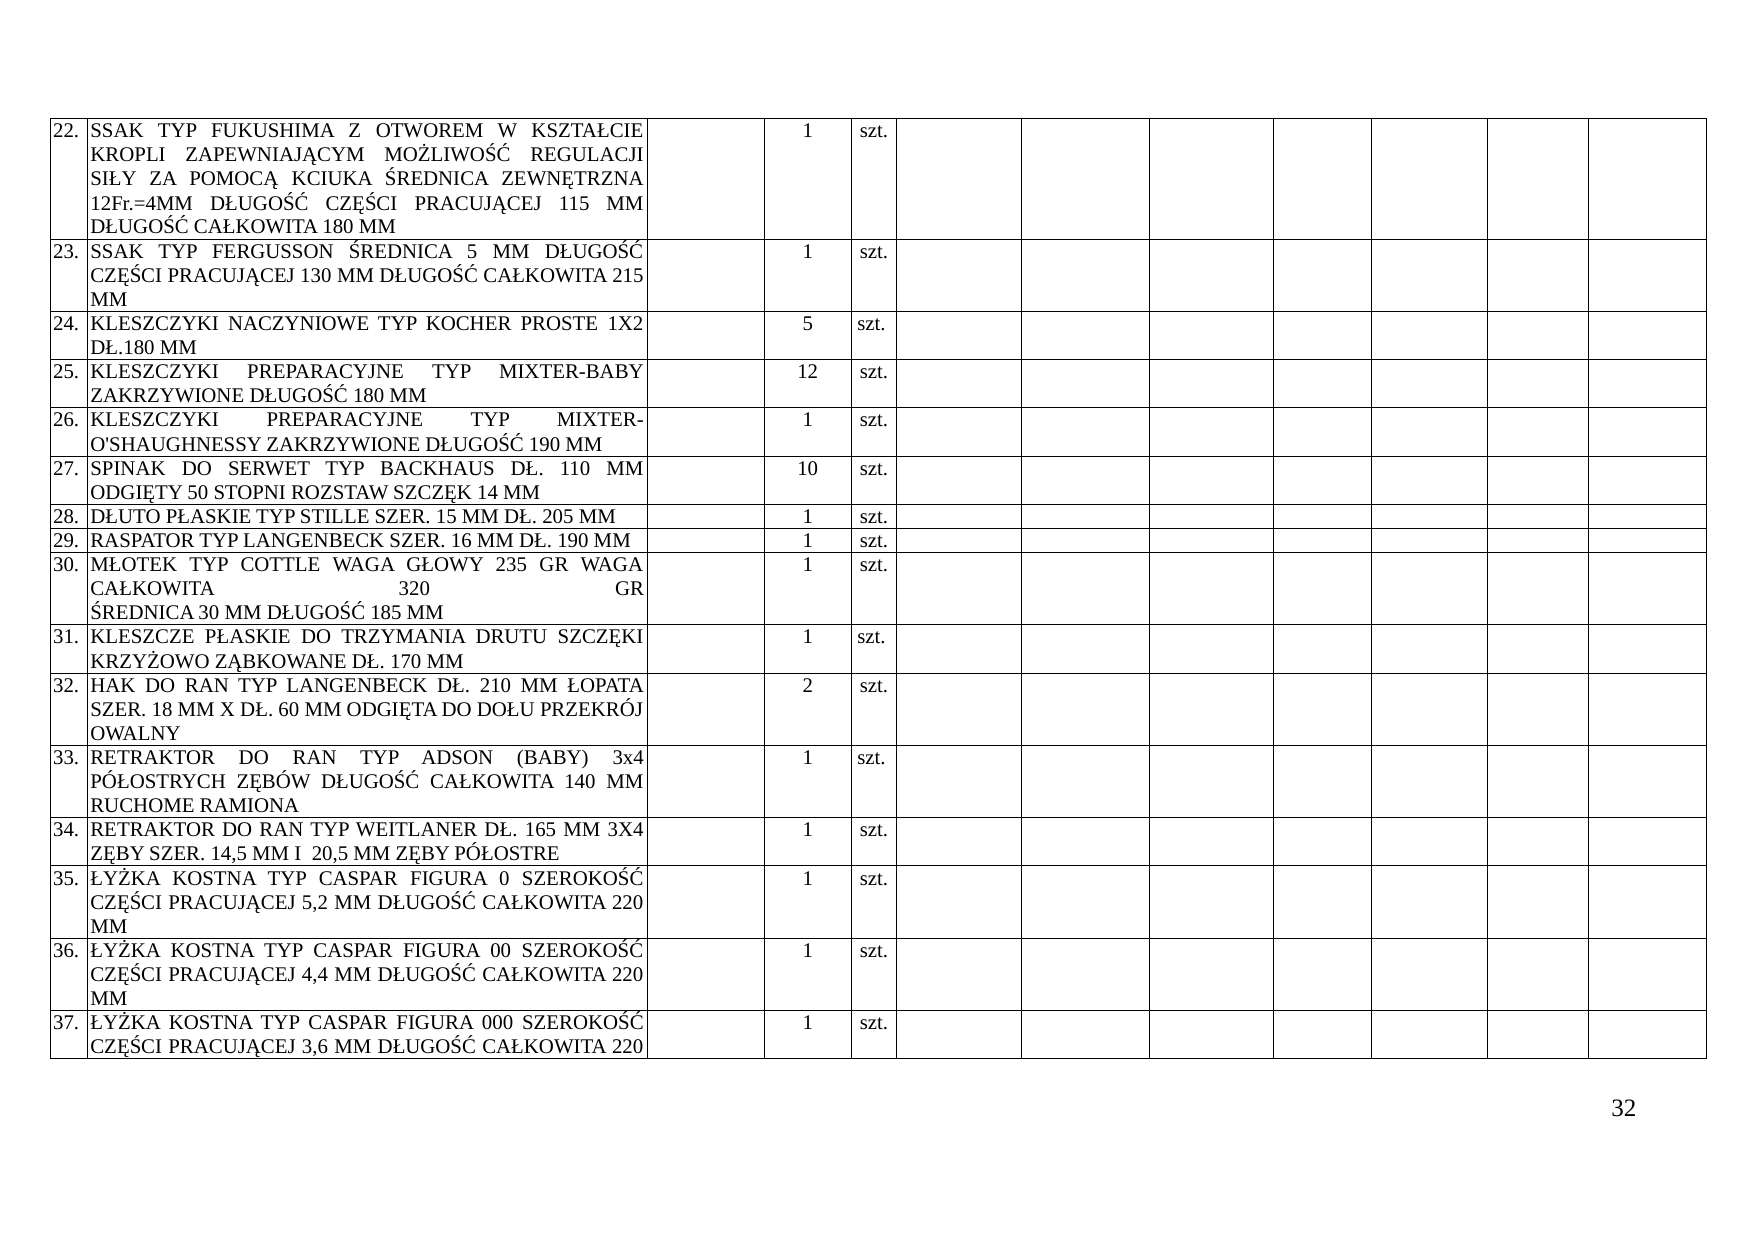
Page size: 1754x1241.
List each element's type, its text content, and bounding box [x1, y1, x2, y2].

table_cell szt. [852, 939, 896, 1010]
table_cell [1488, 674, 1588, 745]
table_cell [1372, 529, 1487, 552]
table_cell [648, 866, 764, 938]
table_cell szt. [852, 119, 896, 238]
table_cell szt. [852, 529, 896, 552]
table_cell [897, 408, 1021, 456]
table_cell [1150, 119, 1273, 238]
table_cell [648, 505, 764, 528]
table_cell [1150, 1011, 1273, 1058]
table_cell [1150, 746, 1273, 817]
table_cell [1150, 553, 1273, 624]
table_cell [1372, 1011, 1487, 1058]
table_cell [1150, 505, 1273, 528]
table_cell [1022, 553, 1149, 624]
table_cell 32. [51, 674, 87, 745]
table_cell MŁOTEK TYP COTTLE WAGA GŁOWY 235 GR WAGA CAŁKOWITA 320 GR ŚREDNICA 30 MM DŁUGOŚĆ 185 MM [88, 553, 647, 624]
table_cell [648, 408, 764, 456]
table_cell [1022, 818, 1149, 865]
table_cell [1372, 625, 1487, 673]
table_cell [648, 457, 764, 504]
table_cell RASPATOR TYP LANGENBECK SZER. 16 MM DŁ. 190 MM [88, 529, 647, 552]
table_cell [1022, 505, 1149, 528]
table_cell szt. [852, 1011, 896, 1058]
table_cell [1372, 866, 1487, 938]
table_cell 1 [765, 408, 851, 456]
table_cell [1022, 1011, 1149, 1058]
table_cell [1372, 674, 1487, 745]
table_cell [1022, 674, 1149, 745]
table_cell RETRAKTOR DO RAN TYP WEITLANER DŁ. 165 MM 3X4 ZĘBY SZER. 14,5 MM I 20,5 MM ZĘBY PÓŁOSTRE [88, 818, 647, 865]
table_cell [1274, 866, 1371, 938]
table_cell [897, 553, 1021, 624]
table_cell [1372, 746, 1487, 817]
table_cell 23. [51, 240, 87, 311]
table_cell [1589, 746, 1706, 817]
table_cell [1022, 119, 1149, 238]
table_cell [1372, 240, 1487, 311]
table_cell 10 [765, 457, 851, 504]
table_cell KLESZCZYKI PREPARACYJNE TYP MIXTER-BABY ZAKRZYWIONE DŁUGOŚĆ 180 MM [88, 360, 647, 407]
table_cell [1274, 312, 1371, 359]
table_cell [648, 312, 764, 359]
table_cell 1 [765, 529, 851, 552]
table_cell szt. [852, 505, 896, 528]
table_cell [1488, 240, 1588, 311]
table_cell [648, 553, 764, 624]
table_cell [648, 818, 764, 865]
table_cell [1150, 674, 1273, 745]
table_cell [1488, 746, 1588, 817]
table_cell [1488, 866, 1588, 938]
table_cell [897, 625, 1021, 673]
table_cell 36. [51, 939, 87, 1010]
table_cell [897, 505, 1021, 528]
table_cell 22. [51, 119, 87, 238]
table_cell [648, 625, 764, 673]
table_cell [1372, 360, 1487, 407]
table_cell [1488, 505, 1588, 528]
table_cell 37. [51, 1011, 87, 1058]
table_cell szt. [852, 625, 896, 673]
table_cell [1488, 625, 1588, 673]
table_cell 5 [765, 312, 851, 359]
table_cell [1022, 939, 1149, 1010]
table_cell [1589, 818, 1706, 865]
table_cell [1022, 866, 1149, 938]
table_cell [1150, 312, 1273, 359]
table_cell [1589, 553, 1706, 624]
table_cell 12 [765, 360, 851, 407]
table_cell [1274, 1011, 1371, 1058]
table_cell [648, 939, 764, 1010]
table_cell [1372, 457, 1487, 504]
table_cell 31. [51, 625, 87, 673]
table_cell szt. [852, 746, 896, 817]
table_cell [1488, 818, 1588, 865]
table_cell [648, 1011, 764, 1058]
table_cell szt. [852, 312, 896, 359]
table_cell 27. [51, 457, 87, 504]
table_cell [1150, 408, 1273, 456]
table_cell 1 [765, 505, 851, 528]
table_cell 34. [51, 818, 87, 865]
table_cell [897, 866, 1021, 938]
table_cell [1150, 818, 1273, 865]
table_cell [1488, 529, 1588, 552]
table_cell [897, 1011, 1021, 1058]
table_cell szt. [852, 553, 896, 624]
table_cell [648, 746, 764, 817]
table_cell 1 [765, 746, 851, 817]
table_cell [897, 818, 1021, 865]
table_cell HAK DO RAN TYP LANGENBECK DŁ. 210 MM ŁOPATA SZER. 18 MM X DŁ. 60 MM ODGIĘTA DO DOŁU PRZEKRÓJ OWALNY [88, 674, 647, 745]
table_cell [1589, 240, 1706, 311]
table_cell [1150, 360, 1273, 407]
table_cell 2 [765, 674, 851, 745]
table_cell SSAK TYP FERGUSSON ŚREDNICA 5 MM DŁUGOŚĆ CZĘŚCI PRACUJĄCEJ 130 MM DŁUGOŚĆ CAŁKOWITA 215 MM [88, 240, 647, 311]
table_cell ŁYŻKA KOSTNA TYP CASPAR FIGURA 00 SZEROKOŚĆ CZĘŚCI PRACUJĄCEJ 4,4 MM DŁUGOŚĆ CAŁKOWITA 220 MM [88, 939, 647, 1010]
table_cell [1372, 553, 1487, 624]
table_cell SSAK TYP FUKUSHIMA Z OTWOREM W KSZTAŁCIE KROPLI ZAPEWNIAJĄCYM MOŻLIWOŚĆ REGULACJI SIŁY ZA POMOCĄ KCIUKA ŚREDNICA ZEWNĘTRZNA 12Fr.=4MM DŁUGOŚĆ CZĘŚCI PRACUJĄCEJ 115 MM DŁUGOŚĆ CAŁKOWITA 180 MM [88, 119, 647, 238]
table_cell [897, 674, 1021, 745]
table_cell 1 [765, 939, 851, 1010]
table_cell szt. [852, 866, 896, 938]
table_cell 35. [51, 866, 87, 938]
table_cell szt. [852, 674, 896, 745]
table_cell [1488, 312, 1588, 359]
table_cell szt. [852, 240, 896, 311]
table_cell 26. [51, 408, 87, 456]
table_cell [1372, 505, 1487, 528]
table_cell [1589, 119, 1706, 238]
table_cell KLESZCZYKI NACZYNIOWE TYP KOCHER PROSTE 1X2 DŁ.180 MM [88, 312, 647, 359]
table_cell [1022, 312, 1149, 359]
table_cell [1274, 625, 1371, 673]
table_cell [1022, 408, 1149, 456]
table_cell 1 [765, 818, 851, 865]
table_cell 1 [765, 119, 851, 238]
table_cell szt. [852, 360, 896, 407]
table_cell [1274, 529, 1371, 552]
table_cell szt. [852, 408, 896, 456]
table_cell [648, 529, 764, 552]
table_cell [1589, 866, 1706, 938]
table_cell 1 [765, 625, 851, 673]
table_cell DŁUTO PŁASKIE TYP STILLE SZER. 15 MM DŁ. 205 MM [88, 505, 647, 528]
table_cell [1488, 408, 1588, 456]
table_cell [1589, 312, 1706, 359]
table_cell [1589, 529, 1706, 552]
table_cell [897, 119, 1021, 238]
table_cell [897, 529, 1021, 552]
table_cell 1 [765, 866, 851, 938]
table_cell [1589, 625, 1706, 673]
table_cell KLESZCZYKI PREPARACYJNE TYP MIXTER-O'SHAUGHNESSY ZAKRZYWIONE DŁUGOŚĆ 190 MM [88, 408, 647, 456]
table_cell [1150, 529, 1273, 552]
table_cell [897, 240, 1021, 311]
table_cell KLESZCZE PŁASKIE DO TRZYMANIA DRUTU SZCZĘKI KRZYŻOWO ZĄBKOWANE DŁ. 170 MM [88, 625, 647, 673]
table_cell [1274, 360, 1371, 407]
table_cell [1274, 119, 1371, 238]
table_cell [897, 746, 1021, 817]
table_cell 25. [51, 360, 87, 407]
table_cell [1589, 674, 1706, 745]
table_cell 1 [765, 1011, 851, 1058]
table_cell [1274, 553, 1371, 624]
table_cell ŁYŻKA KOSTNA TYP CASPAR FIGURA 0 SZEROKOŚĆ CZĘŚCI PRACUJĄCEJ 5,2 MM DŁUGOŚĆ CAŁKOWITA 220 MM [88, 866, 647, 938]
table_cell [1488, 939, 1588, 1010]
table_cell [1022, 457, 1149, 504]
table_cell [897, 312, 1021, 359]
table_cell SPINAK DO SERWET TYP BACKHAUS DŁ. 110 MM ODGIĘTY 50 STOPNI ROZSTAW SZCZĘK 14 MM [88, 457, 647, 504]
table_cell [1022, 746, 1149, 817]
table_cell 29. [51, 529, 87, 552]
table_cell [1589, 360, 1706, 407]
table_cell RETRAKTOR DO RAN TYP ADSON (BABY) 3x4 PÓŁOSTRYCH ZĘBÓW DŁUGOŚĆ CAŁKOWITA 140 MM RUCHOME RAMIONA [88, 746, 647, 817]
table_cell 30. [51, 553, 87, 624]
table_cell [1372, 119, 1487, 238]
table_cell szt. [852, 457, 896, 504]
table_cell [1022, 360, 1149, 407]
table_cell 1 [765, 240, 851, 311]
table_cell [1150, 625, 1273, 673]
table_cell [648, 360, 764, 407]
table_cell [1589, 1011, 1706, 1058]
table_cell [897, 360, 1021, 407]
table_cell [1150, 457, 1273, 504]
table_cell [1488, 457, 1588, 504]
table_cell [1274, 505, 1371, 528]
table_cell 28. [51, 505, 87, 528]
table_cell [1274, 746, 1371, 817]
table_cell [1589, 505, 1706, 528]
table_cell [1589, 939, 1706, 1010]
table_cell [1022, 529, 1149, 552]
table_cell [1488, 1011, 1588, 1058]
table_cell [1274, 408, 1371, 456]
table_cell [648, 119, 764, 238]
table_cell [1372, 408, 1487, 456]
table_cell [1150, 939, 1273, 1010]
table_cell [1488, 360, 1588, 407]
table_cell [1022, 240, 1149, 311]
table_cell [1372, 818, 1487, 865]
table_cell [1589, 457, 1706, 504]
table_cell 24. [51, 312, 87, 359]
table_cell [1274, 674, 1371, 745]
table_cell [1274, 818, 1371, 865]
table_cell [1150, 866, 1273, 938]
table_cell [1488, 553, 1588, 624]
table_cell szt. [852, 818, 896, 865]
table_cell [648, 240, 764, 311]
table_cell [897, 457, 1021, 504]
table_cell [1488, 119, 1588, 238]
table_cell ŁYŻKA KOSTNA TYP CASPAR FIGURA 000 SZEROKOŚĆ CZĘŚCI PRACUJĄCEJ 3,6 MM DŁUGOŚĆ CAŁKOWITA 220 [88, 1011, 647, 1058]
table_cell [1274, 939, 1371, 1010]
table_cell [1589, 408, 1706, 456]
table_cell [1372, 312, 1487, 359]
table_cell [1372, 939, 1487, 1010]
table_cell [897, 939, 1021, 1010]
table_cell 33. [51, 746, 87, 817]
table_cell [1274, 240, 1371, 311]
table_cell [1274, 457, 1371, 504]
table_cell [648, 674, 764, 745]
table_cell [1150, 240, 1273, 311]
table_cell 1 [765, 553, 851, 624]
table_cell [1022, 625, 1149, 673]
